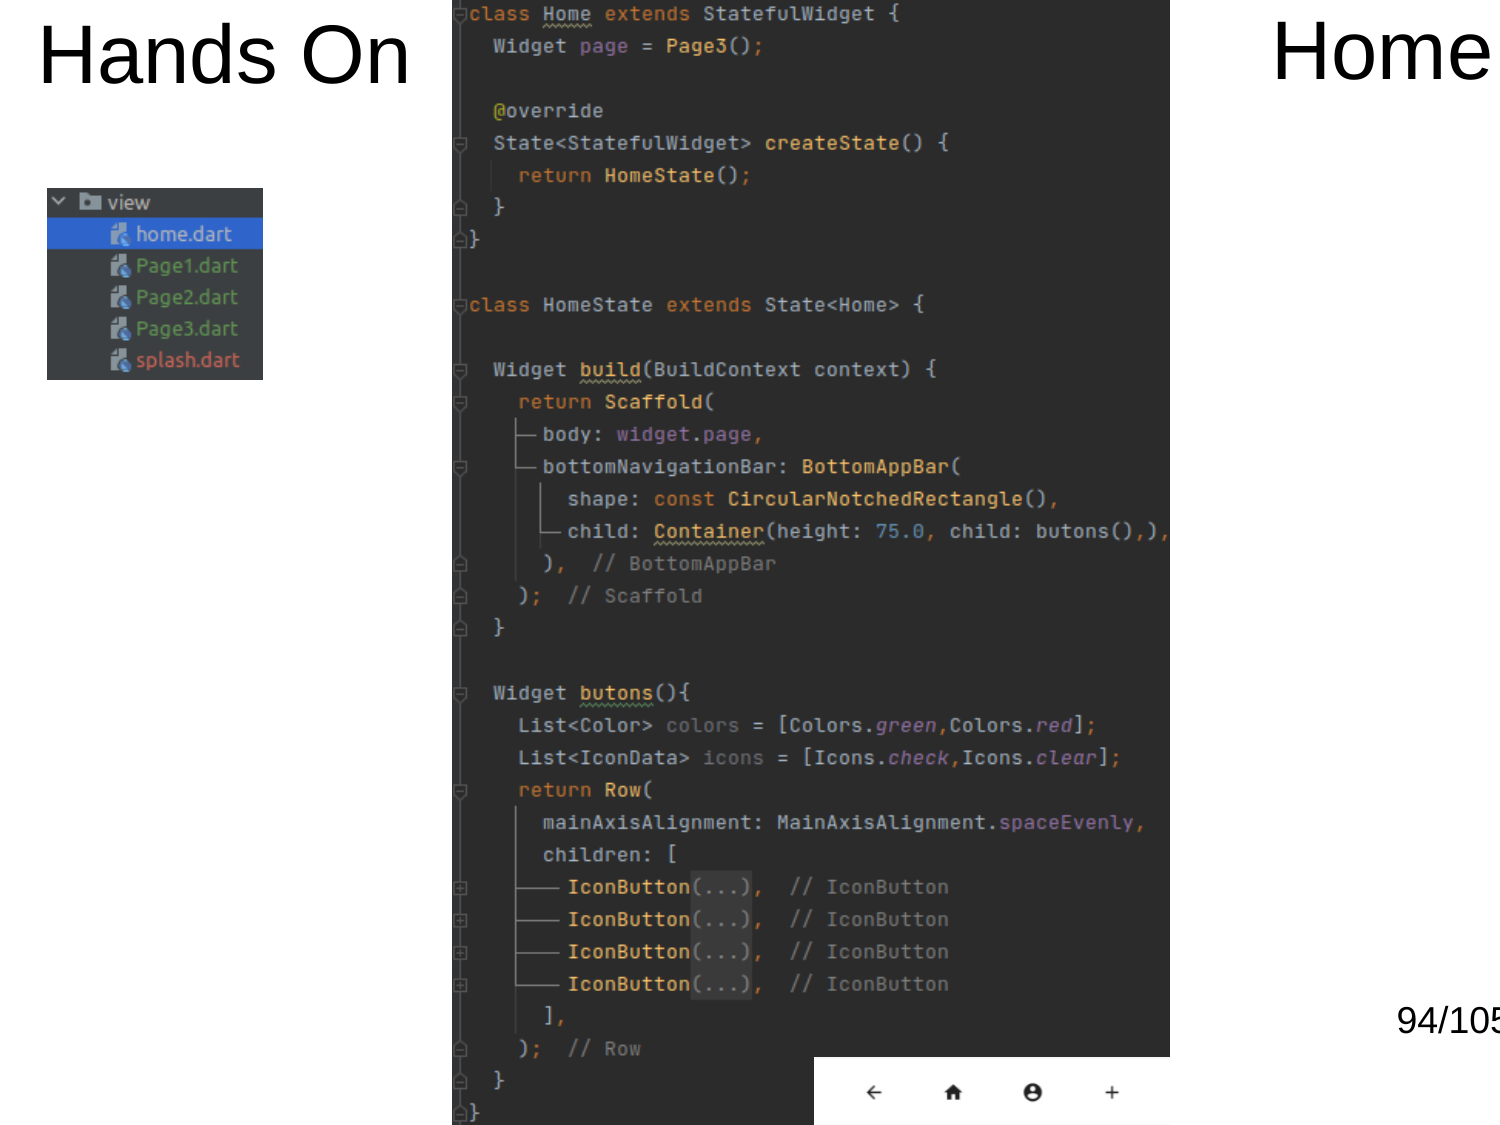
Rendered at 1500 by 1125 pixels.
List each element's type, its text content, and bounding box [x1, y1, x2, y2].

picture [47, 188, 263, 380]
text_box Hands On [0, 3, 452, 97]
picture [452, 0, 1170, 1125]
text_box Home [1264, 0, 1500, 93]
